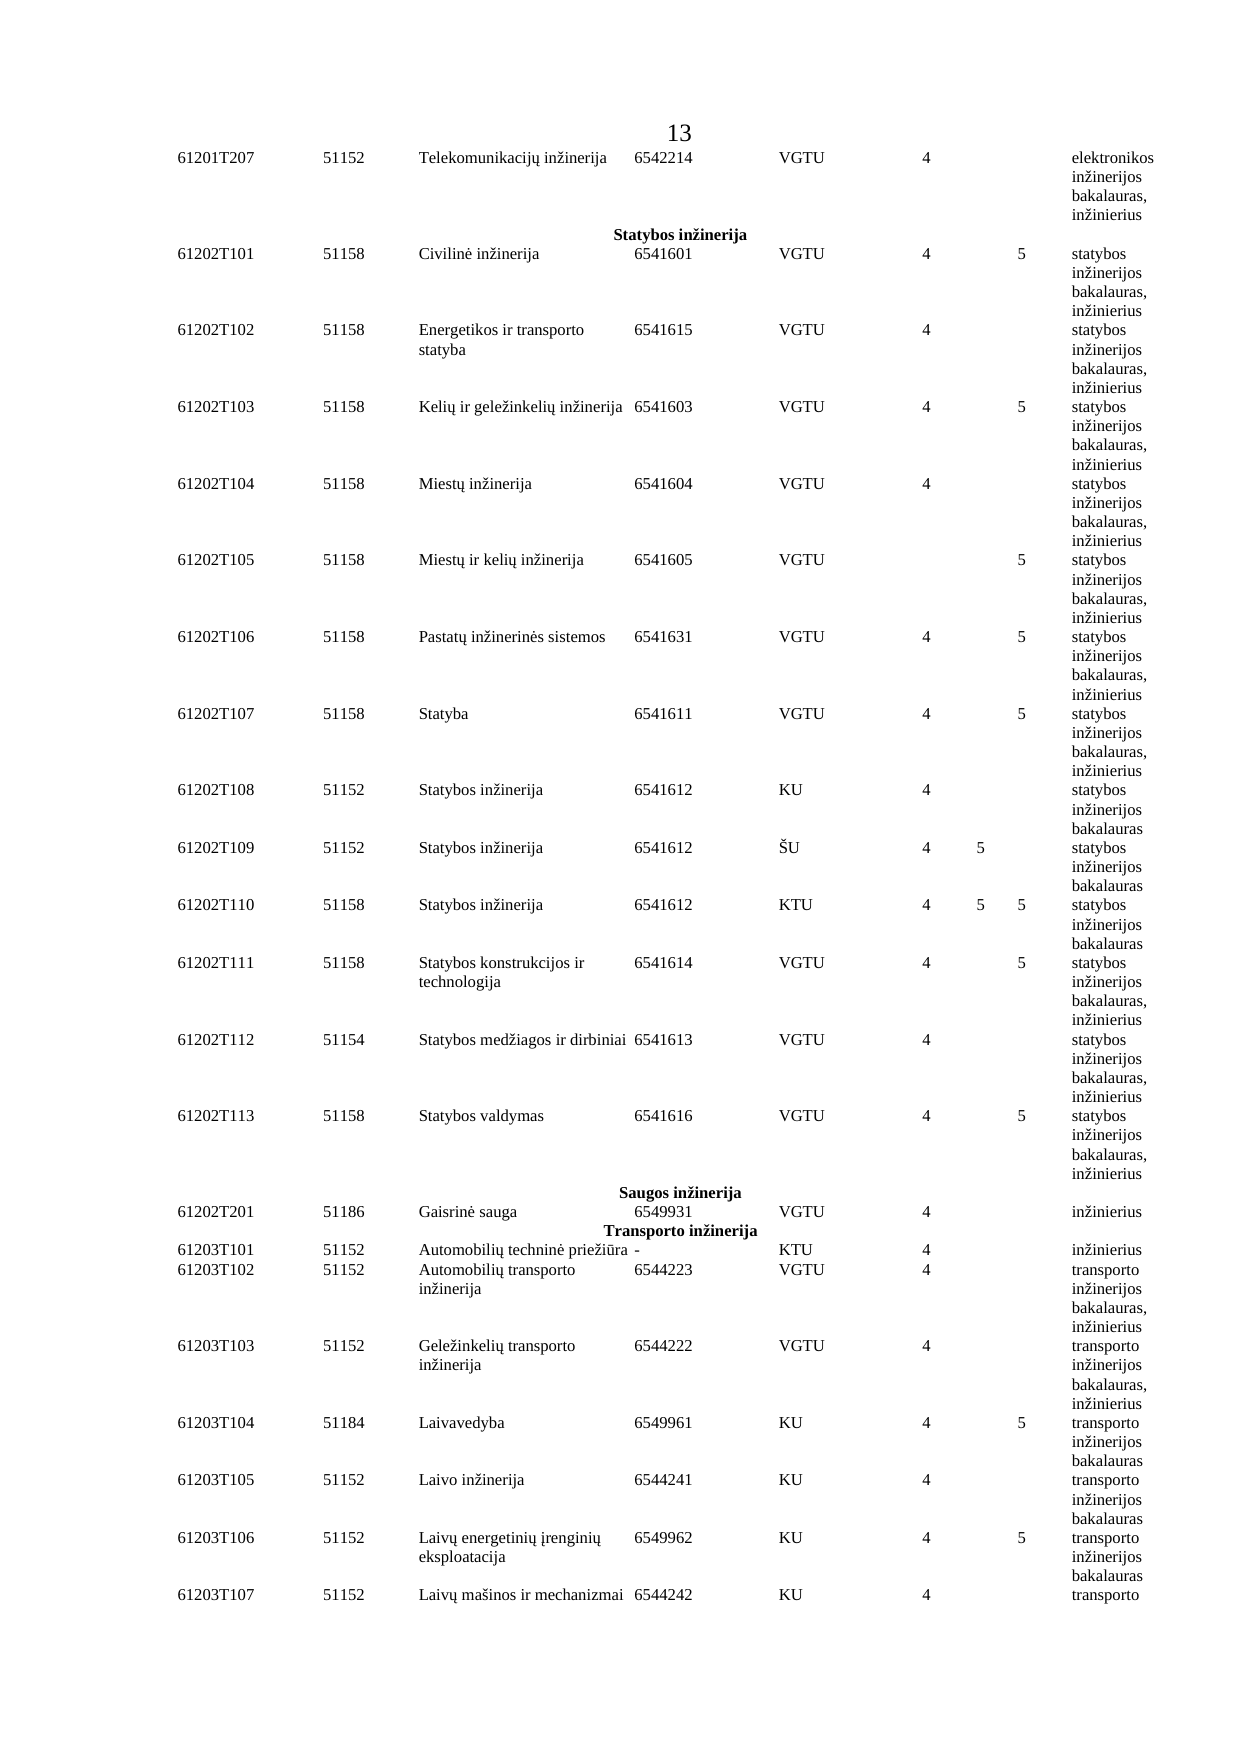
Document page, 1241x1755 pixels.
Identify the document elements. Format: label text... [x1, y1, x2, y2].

table_cell 5 [1017, 397, 1072, 473]
table_cell VGTU [779, 320, 922, 397]
table_cell 5 [1017, 953, 1072, 1029]
table_cell 51152 [323, 1528, 418, 1585]
table_cell 61202T110 [177, 895, 323, 953]
table_cell [976, 244, 1017, 320]
table_cell Statybos valdymas [419, 1106, 634, 1183]
table_cell 61202T201 [177, 1202, 323, 1221]
table_cell 6544241 [634, 1470, 778, 1528]
table_cell statybos inžinerijos bakalauras, inžinierius [1072, 320, 1183, 397]
table_cell statybos inžinerijos bakalauras, inžinierius [1072, 627, 1183, 703]
table_cell 4 [922, 1413, 976, 1470]
table_cell 4 [922, 627, 976, 703]
table_cell - [634, 1240, 778, 1259]
table_cell 6541612 [634, 895, 778, 953]
table_cell transporto inžinerijos bakalauras [1072, 1413, 1183, 1470]
table_cell [1017, 1029, 1072, 1106]
table_cell statybos inžinerijos bakalauras, inžinierius [1072, 1029, 1183, 1106]
table_cell Energetikos ir transporto statyba [419, 320, 634, 397]
table_cell elektronikos inžinerijos bakalauras, inžinierius [1072, 148, 1183, 224]
table_cell Statybos konstrukcijos ir technologija [419, 953, 634, 1029]
table_cell [976, 704, 1017, 780]
table_cell 6541612 [634, 838, 778, 895]
table_cell 51158 [323, 627, 418, 703]
table_cell 6544223 [634, 1259, 778, 1336]
table_cell statybos inžinerijos bakalauras [1072, 895, 1183, 953]
table_cell Laivų energetinių įrenginių eksploatacija [419, 1528, 634, 1585]
table_cell 61203T103 [177, 1336, 323, 1413]
table_cell statybos inžinerijos bakalauras, inžinierius [1072, 953, 1183, 1029]
table_cell [976, 1528, 1017, 1585]
table_cell 51158 [323, 397, 418, 473]
table_cell 6544242 [634, 1585, 778, 1604]
table_cell [976, 1336, 1017, 1413]
table_cell [976, 1470, 1017, 1528]
table_cell 61203T101 [177, 1240, 323, 1259]
table_cell 6541615 [634, 320, 778, 397]
table_cell KU [779, 1413, 922, 1470]
table_cell 4 [922, 474, 976, 550]
table_cell 51152 [323, 148, 418, 224]
table_cell [976, 320, 1017, 397]
table_cell statybos inžinerijos bakalauras, inžinierius [1072, 550, 1183, 627]
table_cell 4 [922, 1470, 976, 1528]
table_cell VGTU [779, 627, 922, 703]
table_cell Statybos inžinerija [419, 895, 634, 953]
table_cell KU [779, 1528, 922, 1585]
table_cell 6541604 [634, 474, 778, 550]
table_cell [976, 953, 1017, 1029]
table_cell 6541603 [634, 397, 778, 473]
table_cell 51158 [323, 244, 418, 320]
table_cell 4 [922, 1240, 976, 1259]
table_cell [976, 1413, 1017, 1470]
table_cell 4 [922, 244, 976, 320]
table_cell 4 [922, 1202, 976, 1221]
table_cell statybos inžinerijos bakalauras, inžinierius [1072, 397, 1183, 473]
table_cell [976, 550, 1017, 627]
table_cell 6541611 [634, 704, 778, 780]
table_cell [1017, 1259, 1072, 1336]
table_cell statybos inžinerijos bakalauras [1072, 780, 1183, 838]
table_cell 61202T113 [177, 1106, 323, 1183]
table_cell KU [779, 1470, 922, 1528]
table_cell VGTU [779, 704, 922, 780]
table_cell 51154 [323, 1029, 418, 1106]
table_cell 51158 [323, 474, 418, 550]
table_cell VGTU [779, 148, 922, 224]
table_cell 5 [1017, 1528, 1072, 1585]
table_cell inžinierius [1072, 1240, 1183, 1259]
table_cell Laivų mašinos ir mechanizmai [419, 1585, 634, 1604]
table_cell 6541612 [634, 780, 778, 838]
table_cell Miestų inžinerija [419, 474, 634, 550]
table_cell VGTU [779, 953, 922, 1029]
table_cell 61202T102 [177, 320, 323, 397]
table_cell 4 [922, 1336, 976, 1413]
table_cell 61202T106 [177, 627, 323, 703]
table_cell VGTU [779, 1259, 922, 1336]
table_cell 4 [922, 1259, 976, 1336]
table_cell 6542214 [634, 148, 778, 224]
table_cell 6541605 [634, 550, 778, 627]
table_cell 51184 [323, 1413, 418, 1470]
table_cell 5 [1017, 550, 1072, 627]
table_cell 5 [1017, 244, 1072, 320]
table_cell 51158 [323, 320, 418, 397]
table_cell 51152 [323, 1336, 418, 1413]
table_cell 61203T104 [177, 1413, 323, 1470]
table_cell [1017, 148, 1072, 224]
table_cell [976, 780, 1017, 838]
table_cell [976, 1240, 1017, 1259]
table_cell [1017, 474, 1072, 550]
table_cell 51152 [323, 1585, 418, 1604]
table_cell 51158 [323, 550, 418, 627]
table_cell VGTU [779, 1106, 922, 1183]
table_cell 4 [922, 1106, 976, 1183]
table_cell VGTU [779, 1202, 922, 1221]
table_cell statybos inžinerijos bakalauras, inžinierius [1072, 704, 1183, 780]
table_cell 6549931 [634, 1202, 778, 1221]
table_cell Geležinkelių transporto inžinerija [419, 1336, 634, 1413]
table_cell 51158 [323, 704, 418, 780]
table_cell [1017, 1585, 1072, 1604]
table_cell Telekomunikacijų inžinerija [419, 148, 634, 224]
table_cell Miestų ir kelių inžinerija [419, 550, 634, 627]
table_cell Pastatų inžinerinės sistemos [419, 627, 634, 703]
table_cell [976, 627, 1017, 703]
table_cell transporto inžinerijos bakalauras [1072, 1528, 1183, 1585]
table_cell Gaisrinė sauga [419, 1202, 634, 1221]
table_cell statybos inžinerijos bakalauras, inžinierius [1072, 1106, 1183, 1183]
table_cell 61202T104 [177, 474, 323, 550]
table_cell 6549962 [634, 1528, 778, 1585]
table_cell [976, 148, 1017, 224]
table_cell 6541616 [634, 1106, 778, 1183]
table_cell Civilinė inžinerija [419, 244, 634, 320]
table_cell 51158 [323, 953, 418, 1029]
table_cell 61202T107 [177, 704, 323, 780]
table_cell 4 [922, 397, 976, 473]
table_cell ŠU [779, 838, 922, 895]
table_cell KU [779, 1585, 922, 1604]
table_cell 5 [1017, 704, 1072, 780]
table_cell 4 [922, 1585, 976, 1604]
table_cell 61202T111 [177, 953, 323, 1029]
table_cell Saugos inžinerija [177, 1183, 1183, 1202]
table_cell VGTU [779, 1336, 922, 1413]
table_cell 6549961 [634, 1413, 778, 1470]
table_cell 61202T101 [177, 244, 323, 320]
table_cell 61203T106 [177, 1528, 323, 1585]
table_cell Statybos inžinerija [177, 224, 1183, 243]
table_cell KTU [779, 1240, 922, 1259]
table_cell Laivo inžinerija [419, 1470, 634, 1528]
table_cell 61203T102 [177, 1259, 323, 1336]
table_cell transporto [1072, 1585, 1183, 1604]
table_cell 4 [922, 704, 976, 780]
table_cell [1017, 780, 1072, 838]
table_cell 4 [922, 838, 976, 895]
table_cell 5 [1017, 895, 1072, 953]
table_cell 61202T103 [177, 397, 323, 473]
table_cell inžinierius [1072, 1202, 1183, 1221]
table_cell 51186 [323, 1202, 418, 1221]
table_cell Statyba [419, 704, 634, 780]
table_cell 5 [976, 895, 1017, 953]
table_cell Automobilių transporto inžinerija [419, 1259, 634, 1336]
table_cell VGTU [779, 244, 922, 320]
table_cell transporto inžinerijos bakalauras, inžinierius [1072, 1336, 1183, 1413]
table_cell 51158 [323, 1106, 418, 1183]
table_cell Automobilių techninė priežiūra [419, 1240, 634, 1259]
table_cell [976, 1585, 1017, 1604]
table_cell 51158 [323, 895, 418, 953]
table_cell Statybos inžinerija [419, 838, 634, 895]
table_cell [976, 1259, 1017, 1336]
table_cell 4 [922, 1029, 976, 1106]
table_cell [1017, 1202, 1072, 1221]
table_cell KTU [779, 895, 922, 953]
table_cell [1017, 1470, 1072, 1528]
table_cell 51152 [323, 1259, 418, 1336]
table_cell VGTU [779, 474, 922, 550]
table_cell 51152 [323, 838, 418, 895]
table_cell KU [779, 780, 922, 838]
table_cell statybos inžinerijos bakalauras [1072, 838, 1183, 895]
table_cell statybos inžinerijos bakalauras, inžinierius [1072, 474, 1183, 550]
table_cell 6541631 [634, 627, 778, 703]
table_cell statybos inžinerijos bakalauras, inžinierius [1072, 244, 1183, 320]
table_cell 61201T207 [177, 148, 323, 224]
table_cell 4 [922, 953, 976, 1029]
table_cell 51152 [323, 1240, 418, 1259]
table_cell 6541614 [634, 953, 778, 1029]
table_cell 61203T107 [177, 1585, 323, 1604]
table_cell 6544222 [634, 1336, 778, 1413]
table_cell [976, 1029, 1017, 1106]
table_cell [976, 1106, 1017, 1183]
table_cell VGTU [779, 550, 922, 627]
table_cell [1017, 1240, 1072, 1259]
table_cell 5 [1017, 627, 1072, 703]
table_cell transporto inžinerijos bakalauras [1072, 1470, 1183, 1528]
table_cell Transporto inžinerija [177, 1221, 1183, 1240]
table_cell 4 [922, 1528, 976, 1585]
table_cell 4 [922, 780, 976, 838]
table_cell [976, 474, 1017, 550]
table_cell [1017, 320, 1072, 397]
table_cell [1017, 838, 1072, 895]
table_cell [922, 550, 976, 627]
table_cell 4 [922, 320, 976, 397]
table_cell VGTU [779, 397, 922, 473]
table_cell 6541613 [634, 1029, 778, 1106]
table_cell 6541601 [634, 244, 778, 320]
table_cell 5 [1017, 1106, 1072, 1183]
table_cell [976, 397, 1017, 473]
table_cell [976, 1202, 1017, 1221]
table_cell Laivavedyba [419, 1413, 634, 1470]
table_cell Kelių ir geležinkelių inžinerija [419, 397, 634, 473]
table_cell 4 [922, 895, 976, 953]
table_cell VGTU [779, 1029, 922, 1106]
table_cell Statybos inžinerija [419, 780, 634, 838]
table_cell 61202T112 [177, 1029, 323, 1106]
table_cell 51152 [323, 1470, 418, 1528]
table_cell 61203T105 [177, 1470, 323, 1528]
table_cell 61202T108 [177, 780, 323, 838]
table_cell 61202T105 [177, 550, 323, 627]
table_cell 51152 [323, 780, 418, 838]
table_cell 4 [922, 148, 976, 224]
table_cell 5 [1017, 1413, 1072, 1470]
table_cell 5 [976, 838, 1017, 895]
table_cell transporto inžinerijos bakalauras, inžinierius [1072, 1259, 1183, 1336]
table_cell [1017, 1336, 1072, 1413]
table_cell Statybos medžiagos ir dirbiniai [419, 1029, 634, 1106]
table_cell 61202T109 [177, 838, 323, 895]
